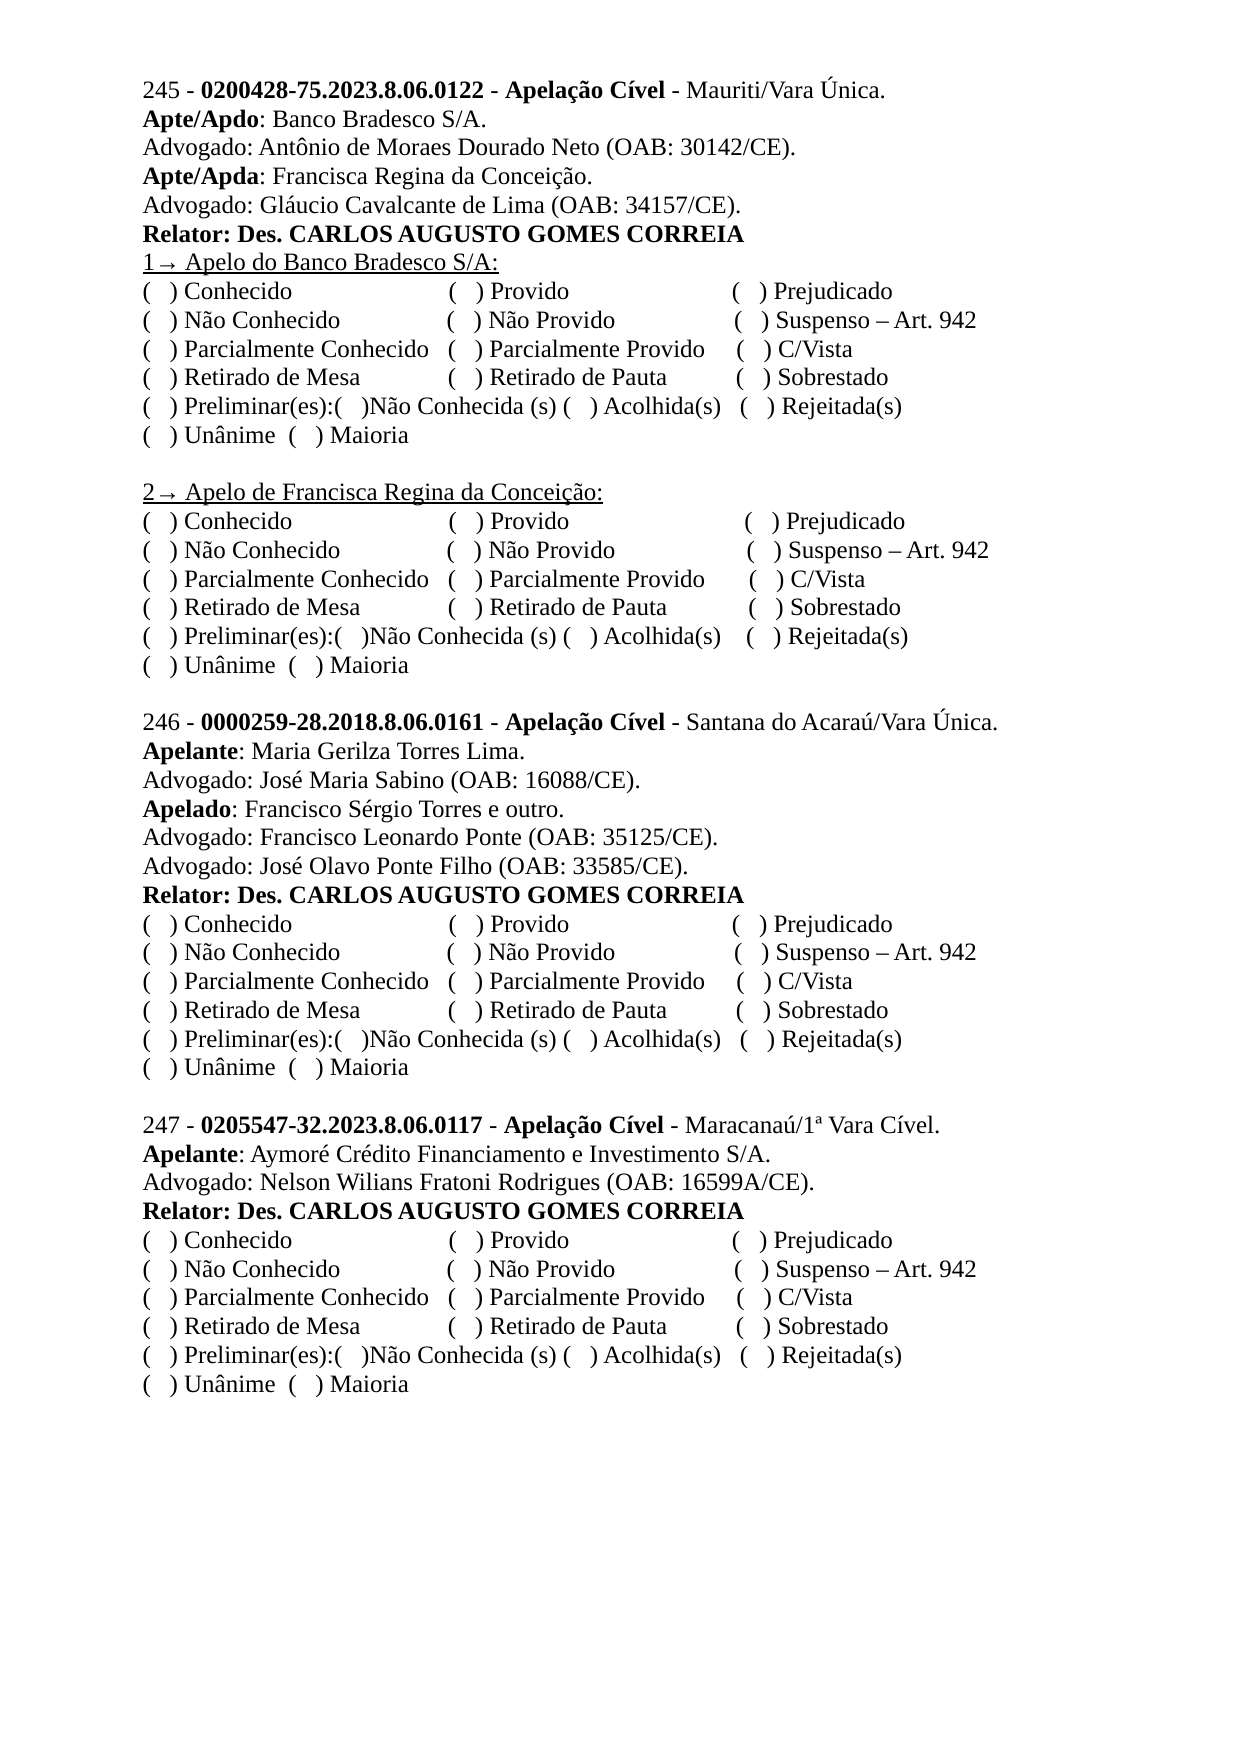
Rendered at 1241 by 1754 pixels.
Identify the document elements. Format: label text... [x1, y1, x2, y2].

text 2→ Apelo de Francisca Regina da Conceição: [142, 477, 1141, 506]
text ( ) Parcialmente Conhecido ( ) Parcialmente Provido ( ) C/Vista [142, 564, 1158, 592]
text ( ) Preliminar(es):( )Não Conhecida (s) ( ) Acolhida(s) ( ) Rejeitada(s) [142, 1024, 1158, 1052]
text ( ) Não Conhecido ( ) Não Provido ( ) Suspenso – Art. 942 [142, 535, 1158, 564]
text ( ) Parcialmente Conhecido ( ) Parcialmente Provido ( ) C/Vista [142, 966, 1158, 995]
text ( ) Não Conhecido ( ) Não Provido ( ) Suspenso – Art. 942 [142, 937, 1158, 966]
text ( ) Conhecido ( ) Provido ( ) Prejudicado [142, 1225, 1141, 1254]
text ( ) Parcialmente Conhecido ( ) Parcialmente Provido ( ) C/Vista [142, 1282, 1158, 1311]
text Relator: Des. CARLOS AUGUSTO GOMES CORREIA [142, 1196, 1141, 1225]
text Advogado: José Maria Sabino (OAB: 16088/CE). [142, 765, 1141, 794]
text Apelante: Aymoré Crédito Financiamento e Investimento S/A. [142, 1139, 1141, 1167]
text Advogado: Gláucio Cavalcante de Lima (OAB: 34157/CE). [142, 190, 1141, 219]
text Advogado: Antônio de Moraes Dourado Neto (OAB: 30142/CE). [142, 132, 1141, 161]
text 1→ Apelo do Banco Bradesco S/A: [142, 247, 1141, 276]
text ( ) Unânime ( ) Maioria [142, 1369, 1158, 1397]
text Advogado: Nelson Wilians Fratoni Rodrigues (OAB: 16599A/CE). [142, 1167, 1141, 1196]
text 247 - 0205547-32.2023.8.06.0117 - Apelação Cível - Maracanaú/1ª Vara Cível. [142, 1110, 1141, 1139]
text ( ) Unânime ( ) Maioria [142, 1052, 1158, 1081]
text Apelante: Maria Gerilza Torres Lima. [142, 736, 1141, 765]
text ( ) Preliminar(es):( )Não Conhecida (s) ( ) Acolhida(s) ( ) Rejeitada(s) [142, 1340, 1158, 1369]
text Advogado: José Olavo Ponte Filho (OAB: 33585/CE). [142, 851, 1141, 880]
text ( ) Retirado de Mesa ( ) Retirado de Pauta ( ) Sobrestado [142, 995, 1158, 1024]
text 245 - 0200428-75.2023.8.06.0122 - Apelação Cível - Mauriti/Vara Única. [142, 75, 1141, 104]
text Relator: Des. CARLOS AUGUSTO GOMES CORREIA [142, 880, 1141, 909]
text ( ) Preliminar(es):( )Não Conhecida (s) ( ) Acolhida(s) ( ) Rejeitada(s) [142, 391, 1158, 420]
text Advogado: Francisco Leonardo Ponte (OAB: 35125/CE). [142, 822, 1141, 851]
text ( ) Conhecido ( ) Provido ( ) Prejudicado [142, 909, 1141, 937]
text 246 - 0000259-28.2018.8.06.0161 - Apelação Cível - Santana do Acaraú/Vara Única. [142, 707, 1141, 736]
text Apte/Apda: Francisca Regina da Conceição. [142, 161, 1141, 190]
text ( ) Unânime ( ) Maioria [142, 650, 1158, 679]
text Relator: Des. CARLOS AUGUSTO GOMES CORREIA [142, 219, 1141, 247]
text Apelado: Francisco Sérgio Torres e outro. [142, 794, 1141, 822]
text ( ) Retirado de Mesa ( ) Retirado de Pauta ( ) Sobrestado [142, 1311, 1158, 1340]
text ( ) Não Conhecido ( ) Não Provido ( ) Suspenso – Art. 942 [142, 305, 1158, 334]
text ( ) Unânime ( ) Maioria [142, 420, 1158, 449]
text ( ) Conhecido ( ) Provido ( ) Prejudicado [142, 276, 1141, 305]
text ( ) Preliminar(es):( )Não Conhecida (s) ( ) Acolhida(s) ( ) Rejeitada(s) [142, 621, 1158, 650]
text ( ) Não Conhecido ( ) Não Provido ( ) Suspenso – Art. 942 [142, 1254, 1158, 1282]
text ( ) Retirado de Mesa ( ) Retirado de Pauta ( ) Sobrestado [142, 592, 1158, 621]
text ( ) Conhecido ( ) Provido ( ) Prejudicado [142, 506, 1141, 535]
text Apte/Apdo: Banco Bradesco S/A. [142, 104, 1141, 132]
text ( ) Retirado de Mesa ( ) Retirado de Pauta ( ) Sobrestado [142, 362, 1158, 391]
text ( ) Parcialmente Conhecido ( ) Parcialmente Provido ( ) C/Vista [142, 334, 1158, 362]
